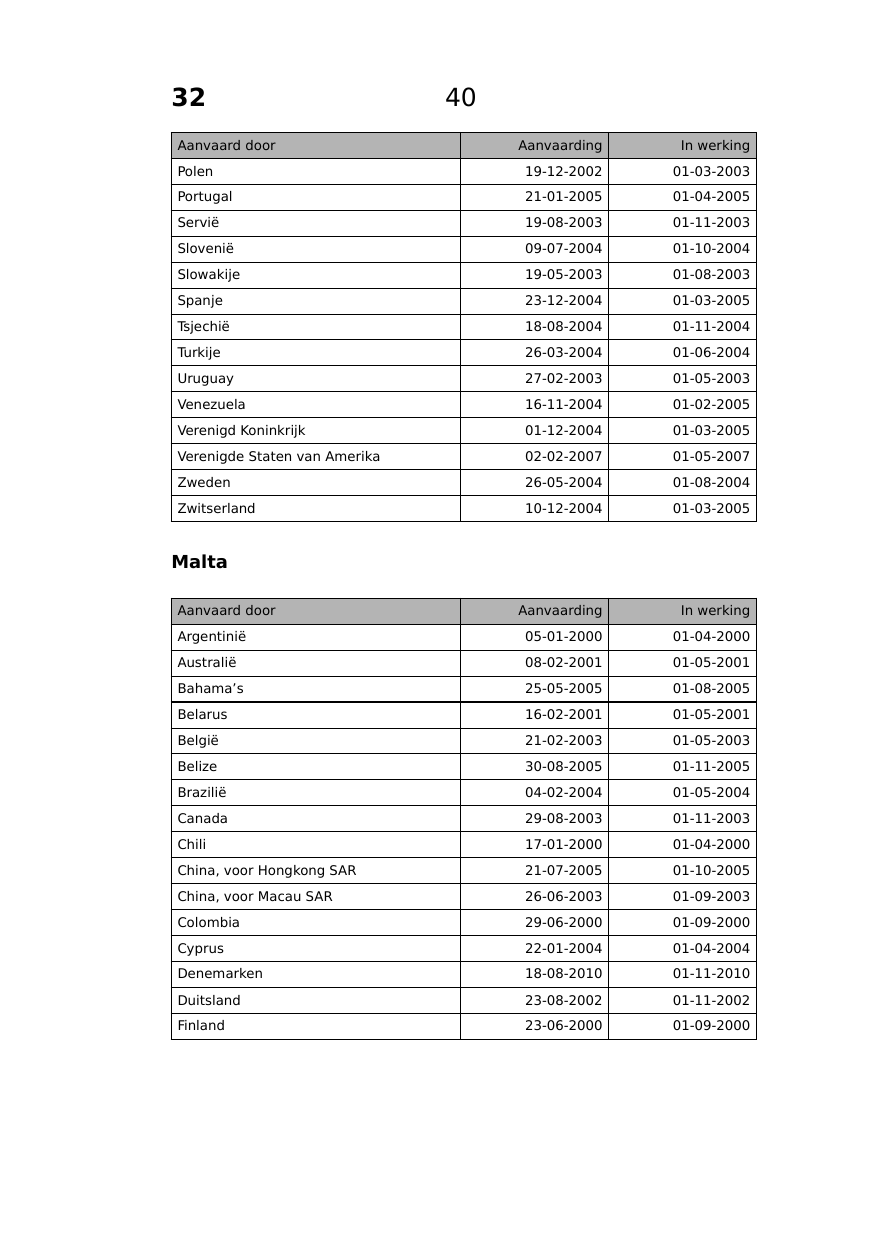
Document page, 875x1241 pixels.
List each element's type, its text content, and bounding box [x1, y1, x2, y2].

table_cell 01-04-2005 [609, 185, 756, 210]
table_cell 01-08-2005 [609, 677, 756, 701]
table_cell 01-12-2004 [461, 418, 608, 443]
table_cell Belarus [172, 703, 460, 727]
table_cell Portugal [172, 185, 460, 210]
table_cell 01-02-2005 [609, 392, 756, 417]
table_cell 25-05-2005 [461, 677, 608, 701]
table_cell 05-01-2000 [461, 625, 608, 649]
table_cell 01-04-2000 [609, 832, 756, 857]
table_cell 18-08-2004 [461, 315, 608, 339]
table_cell 22-01-2004 [461, 936, 608, 961]
table_cell 04-02-2004 [461, 780, 608, 805]
table_cell Verenigd Koninkrijk [172, 418, 460, 443]
table_cell Cyprus [172, 936, 460, 961]
table_cell Bahama’s [172, 677, 460, 701]
table_cell 29-06-2000 [461, 910, 608, 935]
table_cell 01-10-2004 [609, 237, 756, 262]
table_cell 01-03-2003 [609, 159, 756, 184]
table_cell 01-11-2003 [609, 211, 756, 236]
table_cell 19-05-2003 [461, 263, 608, 287]
table_cell China, voor Hongkong SAR [172, 858, 460, 883]
table_cell Belize [172, 754, 460, 779]
table_cell Argentinië [172, 625, 460, 649]
table_cell 01-09-2003 [609, 884, 756, 909]
table_cell Venezuela [172, 392, 460, 417]
table_header Aanvaard door [172, 599, 460, 624]
table_cell Verenigde Staten van Amerika [172, 444, 460, 469]
table_cell Zwitserland [172, 496, 460, 521]
table_cell 01-11-2004 [609, 315, 756, 339]
table_cell 01-09-2000 [609, 910, 756, 935]
table_header Aanvaard door [172, 133, 460, 158]
table_cell 01-11-2002 [609, 988, 756, 1013]
table_cell 02-02-2007 [461, 444, 608, 469]
table_cell 21-07-2005 [461, 858, 608, 883]
table_cell 01-04-2000 [609, 625, 756, 649]
table_cell 23-08-2002 [461, 988, 608, 1013]
table_cell 01-04-2004 [609, 936, 756, 961]
table_cell 29-08-2003 [461, 806, 608, 831]
table_cell 01-05-2001 [609, 651, 756, 676]
table_cell 01-09-2000 [609, 1014, 756, 1039]
table_cell 08-02-2001 [461, 651, 608, 676]
table_header In werking [609, 133, 756, 158]
table_cell 23-06-2000 [461, 1014, 608, 1039]
table_cell 26-03-2004 [461, 340, 608, 365]
table_cell 18-08-2010 [461, 962, 608, 987]
table_cell 09-07-2004 [461, 237, 608, 262]
table_cell Servië [172, 211, 460, 236]
table_cell 01-05-2003 [609, 729, 756, 753]
table_cell Chili [172, 832, 460, 857]
table_cell Spanje [172, 289, 460, 313]
subtitle Malta [171, 552, 756, 573]
table_cell 16-02-2001 [461, 703, 608, 727]
table_cell 01-05-2004 [609, 780, 756, 805]
table_cell Uruguay [172, 366, 460, 391]
table_cell 17-01-2000 [461, 832, 608, 857]
table_cell 01-06-2004 [609, 340, 756, 365]
table_cell 01-03-2005 [609, 496, 756, 521]
table_cell 01-10-2005 [609, 858, 756, 883]
table_cell Slovenië [172, 237, 460, 262]
table_cell 01-05-2007 [609, 444, 756, 469]
table_cell 01-11-2010 [609, 962, 756, 987]
table_cell 19-08-2003 [461, 211, 608, 236]
table_cell 01-08-2004 [609, 470, 756, 495]
table_cell 01-08-2003 [609, 263, 756, 287]
table_cell België [172, 729, 460, 753]
table_cell Finland [172, 1014, 460, 1039]
table_cell Australië [172, 651, 460, 676]
table_cell Tsjechië [172, 315, 460, 339]
table_cell Denemarken [172, 962, 460, 987]
table_cell Brazilië [172, 780, 460, 805]
table_cell 01-03-2005 [609, 289, 756, 313]
table_cell Zweden [172, 470, 460, 495]
table_header Aanvaarding [461, 133, 608, 158]
table_cell China, voor Macau SAR [172, 884, 460, 909]
table_cell Canada [172, 806, 460, 831]
table_header Aanvaarding [461, 599, 608, 624]
table_cell 16-11-2004 [461, 392, 608, 417]
table_cell 19-12-2002 [461, 159, 608, 184]
table_header In werking [609, 599, 756, 624]
table_cell 30-08-2005 [461, 754, 608, 779]
table_cell 01-05-2001 [609, 703, 756, 727]
table_cell 23-12-2004 [461, 289, 608, 313]
table_cell Slowakije [172, 263, 460, 287]
table_cell 01-03-2005 [609, 418, 756, 443]
table_cell Duitsland [172, 988, 460, 1013]
table_cell Turkije [172, 340, 460, 365]
table_cell 26-05-2004 [461, 470, 608, 495]
table_cell 26-06-2003 [461, 884, 608, 909]
table_cell Colombia [172, 910, 460, 935]
table_cell 01-05-2003 [609, 366, 756, 391]
table_cell 01-11-2005 [609, 754, 756, 779]
table_cell 27-02-2003 [461, 366, 608, 391]
table_cell 01-11-2003 [609, 806, 756, 831]
table_cell 10-12-2004 [461, 496, 608, 521]
table_cell 21-01-2005 [461, 185, 608, 210]
table_cell Polen [172, 159, 460, 184]
table_cell 21-02-2003 [461, 729, 608, 753]
